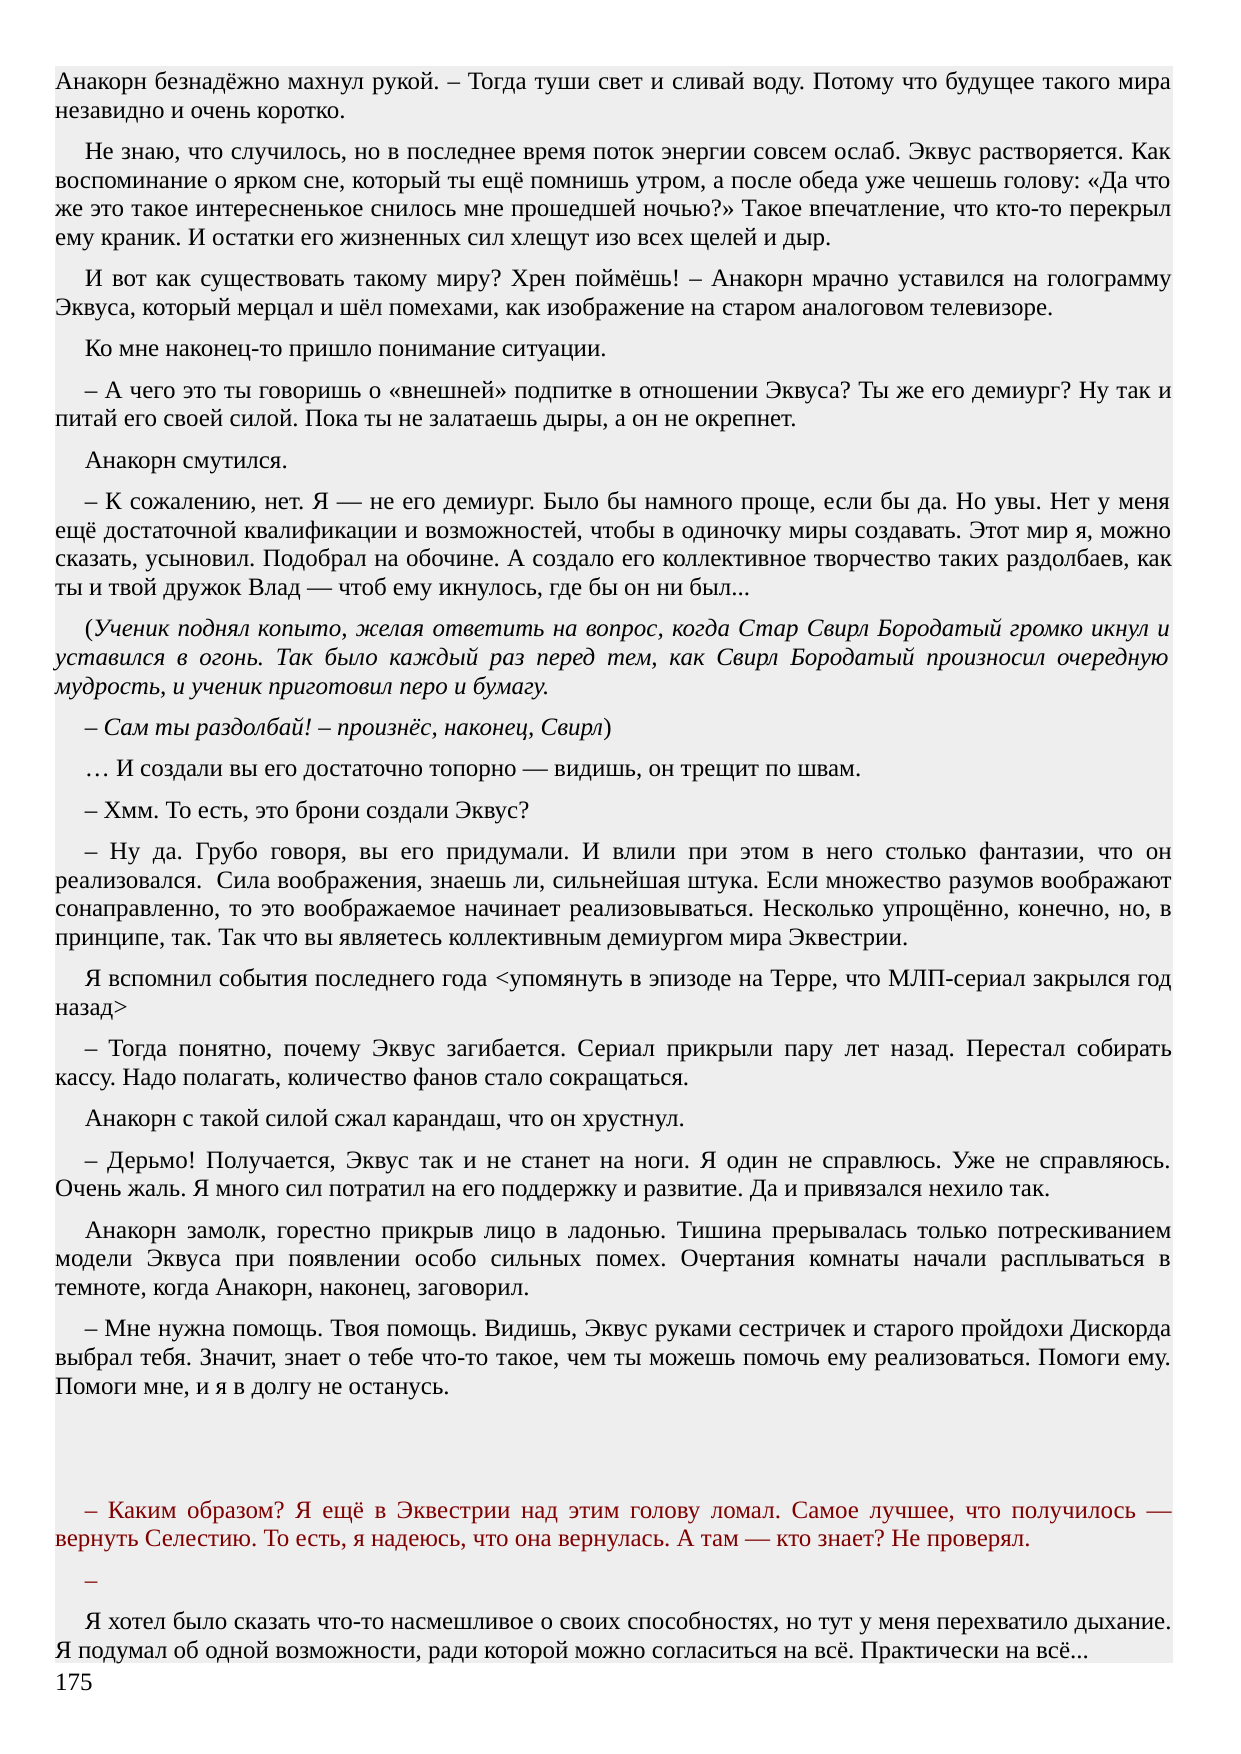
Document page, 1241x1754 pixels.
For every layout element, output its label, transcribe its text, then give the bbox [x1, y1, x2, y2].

text – Хмм. То есть, это брони создали Эквус? [55, 795, 1173, 823]
text – Сам ты раздолбай! – произнёс, наконец, Свирл) [55, 712, 1173, 741]
text Анакорн безнадёжно махнул рукой. – Тогда туши свет и сливай воду. Потому что будущее такого мира незавидно и очень коротко. [55, 66, 1173, 123]
text – К сожалению, нет. Я — не его демиург. Было бы намного проще, если бы да. Но увы. Нет у меня ещё достаточной квалификации и возможностей, чтобы в одиночку миры создавать. Этот мир я, можно сказать, усыновил. Подобрал на обочине. А создало его коллективное творчество таких раздолбаев, как ты и твой дружок Влад — чтоб ему икнулось, где бы он ни был... [55, 486, 1173, 601]
text Анакорн смутился. [55, 445, 1173, 473]
text – Тогда понятно, почему Эквус загибается. Сериал прикрыли пару лет назад. Перестал собирать кассу. Надо полагать, количество фанов стало сокращаться. [55, 1033, 1173, 1091]
text (Ученик поднял копыто, желая ответить на вопрос, когда Стар Свирл Бородатый громко икнул и уставился в огонь. Так было каждый раз перед тем, как Свирл Бородатый произносил очередную мудрость, и ученик приготовил перо и бумагу. [55, 613, 1173, 700]
text И вот как существовать такому миру? Хрен поймёшь! – Анакорн мрачно уставился на голограмму Эквуса, который мерцал и шёл помехами, как изображение на старом аналоговом телевизоре. [55, 263, 1173, 321]
text … И создали вы его достаточно топорно — видишь, он трещит по швам. [55, 753, 1173, 782]
text Я вспомнил события последнего года <упомянуть в эпизоде на Терре, что МЛП-сериал закрылся год назад> [55, 963, 1173, 1021]
text Анакорн замолк, горестно прикрыв лицо в ладонью. Тишина прерывалась только потрескиванием модели Эквуса при появлении особо сильных помех. Очертания комнаты начали расплываться в темноте, когда Анакорн, наконец, заговорил. [55, 1215, 1173, 1301]
text – [55, 1565, 1173, 1593]
text – Мне нужна помощь. Твоя помощь. Видишь, Эквус руками сестричек и старого пройдохи Дискорда выбрал тебя. Значит, знает о тебе что-то такое, чем ты можешь помочь ему реализоваться. Помоги ему. Помоги мне, и я в долгу не останусь. [55, 1313, 1173, 1400]
text Ко мне наконец-то пришло понимание ситуации. [55, 333, 1173, 362]
text – Каким образом? Я ещё в Эквестрии над этим голову ломал. Самое лучшее, что получилось — вернуть Селестию. То есть, я надеюсь, что она вернулась. А там — кто знает? Не проверял. [55, 1495, 1173, 1552]
text Анакорн с такой силой сжал карандаш, что он хрустнул. [55, 1103, 1173, 1132]
text – Дерьмо! Получается, Эквус так и не станет на ноги. Я один не справлюсь. Уже не справляюсь. Очень жаль. Я много сил потратил на его поддержку и развитие. Да и привязался нехило так. [55, 1145, 1173, 1202]
text Не знаю, что случилось, но в последнее время поток энергии совсем ослаб. Эквус растворяется. Как воспоминание о ярком сне, который ты ещё помнишь утром, а после обеда уже чешешь голову: «Да что же это такое интересненькое снилось мне прошедшей ночью?» Такое впечатление, что кто-то перекрыл ему краник. И остатки его жизненных сил хлещут изо всех щелей и дыр. [55, 136, 1173, 251]
text – А чего это ты говоришь о «внешней» подпитке в отношении Эквуса? Ты же его демиург? Ну так и питай его своей силой. Пока ты не залатаешь дыры, а он не окрепнет. [55, 375, 1173, 432]
text – Ну да. Грубо говоря, вы его придумали. И влили при этом в него столько фантазии, что он реализовался. Сила воображения, знаешь ли, сильнейшая штука. Если множество разумов воображают сонаправленно, то это воображаемое начинает реализовываться. Несколько упрощённо, конечно, но, в принципе, так. Так что вы являетесь коллективным демиургом мира Эквестрии. [55, 836, 1173, 951]
text Я хотел было сказать что-то насмешливое о своих способностях, но тут у меня перехватило дыхание. Я подумал об одной возможности, ради которой можно согласиться на всё. Практически на всё... [55, 1606, 1173, 1663]
